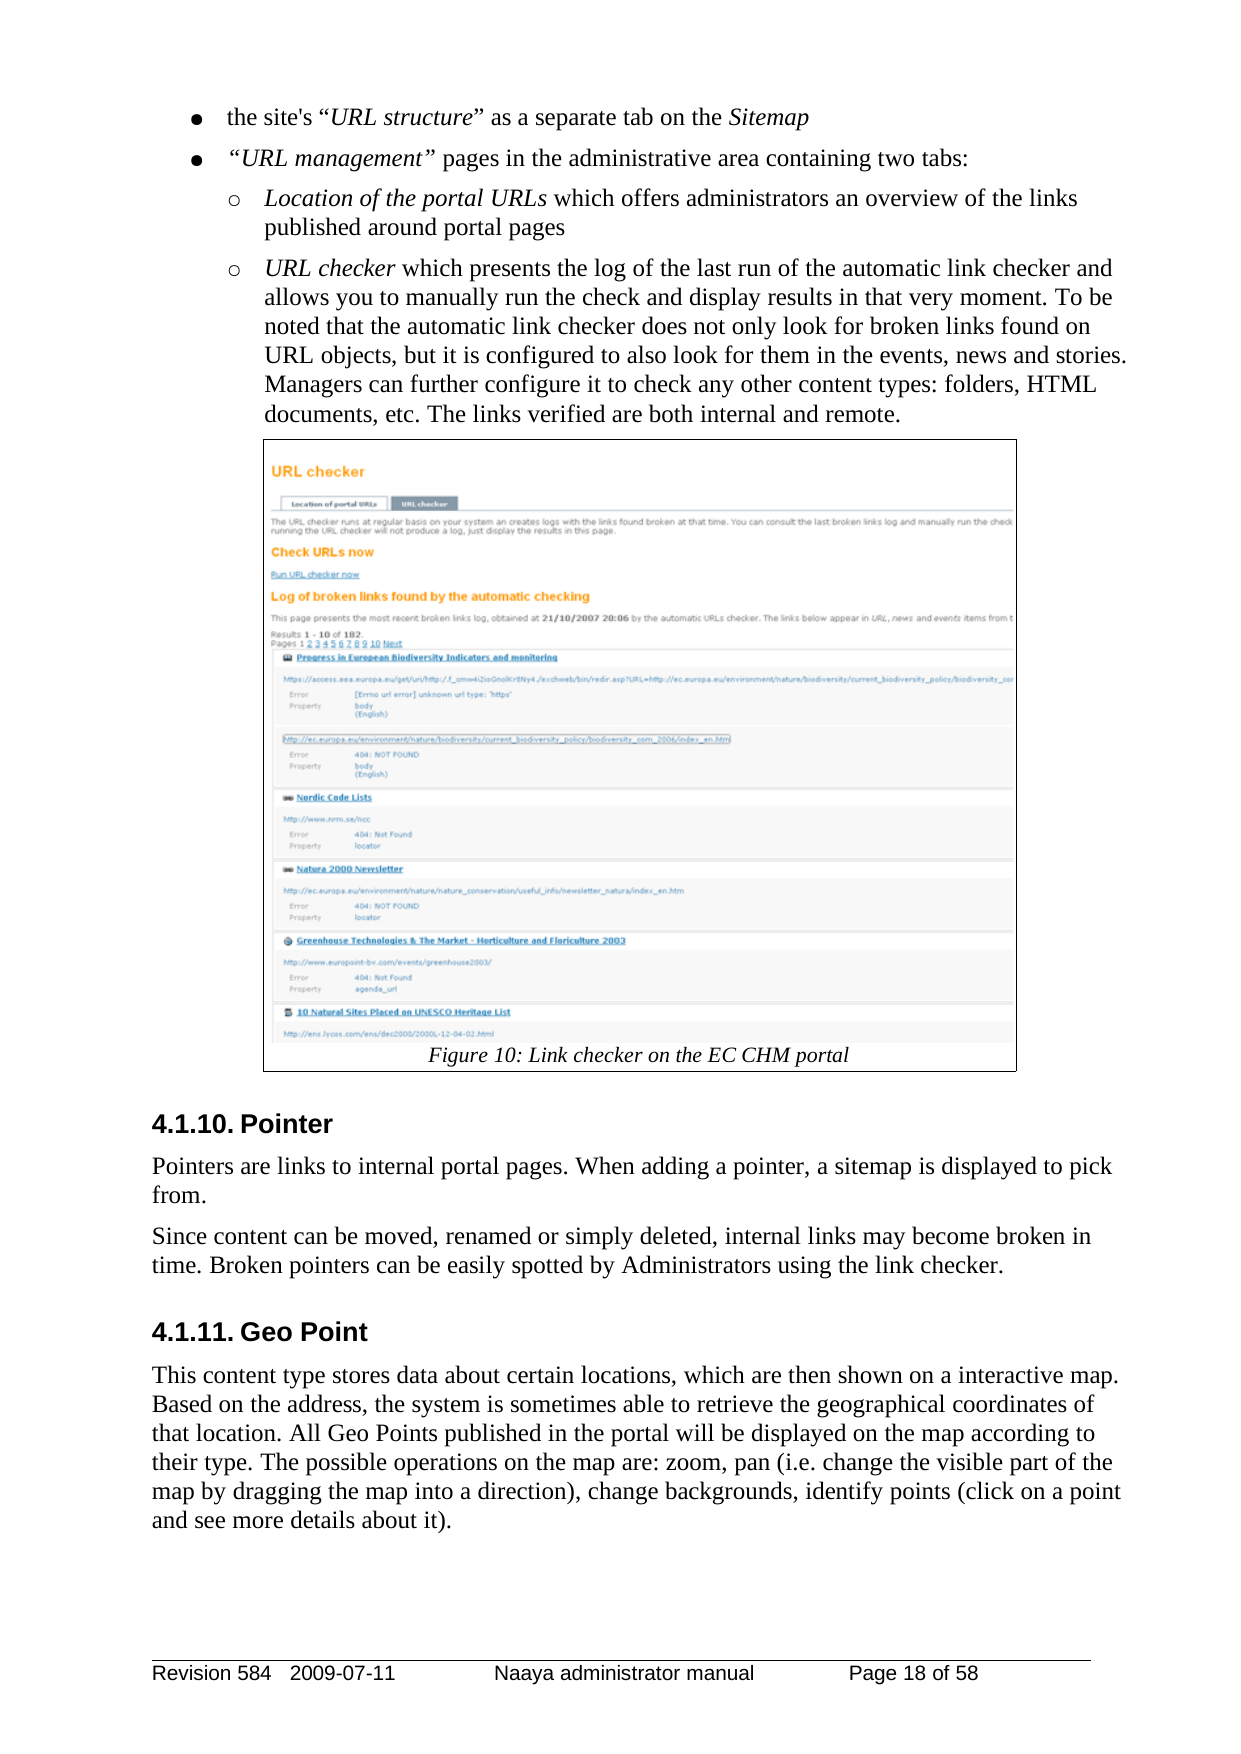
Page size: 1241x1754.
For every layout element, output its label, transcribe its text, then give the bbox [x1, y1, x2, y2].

list URL checker which presents the log of the last run of the automatic link checker and allows you to manually run the check and display results in that very moment. To be noted that the automatic link checker does not only look for broken links found on URL objects, but it is configured to also look for them in the events, news and stories. Managers can further configure it to check any other content types: folders, HTML documents, etc. The links verified are both internal and remote. [227, 253, 1128, 427]
text Pointers are links to internal portal pages. When adding a pointer, a sitemap is displayed to pick from. [152, 1151, 1128, 1209]
list “URL management” pages in the administrative area containing two tabs: [189, 142, 1128, 171]
text Since content can be moved, renamed or simply deleted, internal links may become broken in time. Broken pointers can be easily spotted by Administrators using the link checker. [152, 1221, 1128, 1279]
list the site's “URL structure” as a separate tab on the Sitemap [189, 102, 1128, 131]
subtitle Geo Point [152, 1316, 1128, 1347]
subtitle Pointer [152, 1108, 1128, 1139]
text This content type stores data about certain locations, which are then shown on a interactive map. Based on the address, the system is sometimes able to retrieve the geographical coordinates of that location. All Geo Points published in the portal will be displayed on the map according to their type. The possible operations on the map are: zoom, pan (i.e. change the visible part of the map by dragging the map into a direction), change backgrounds, identify points (click on a point and see more details about it). [152, 1359, 1128, 1534]
list Location of the portal URLs which offers administrators an overview of the links published around portal pages [227, 183, 1128, 241]
text Figure 10: Link checker on the EC CHM portal [266, 1043, 1013, 1068]
